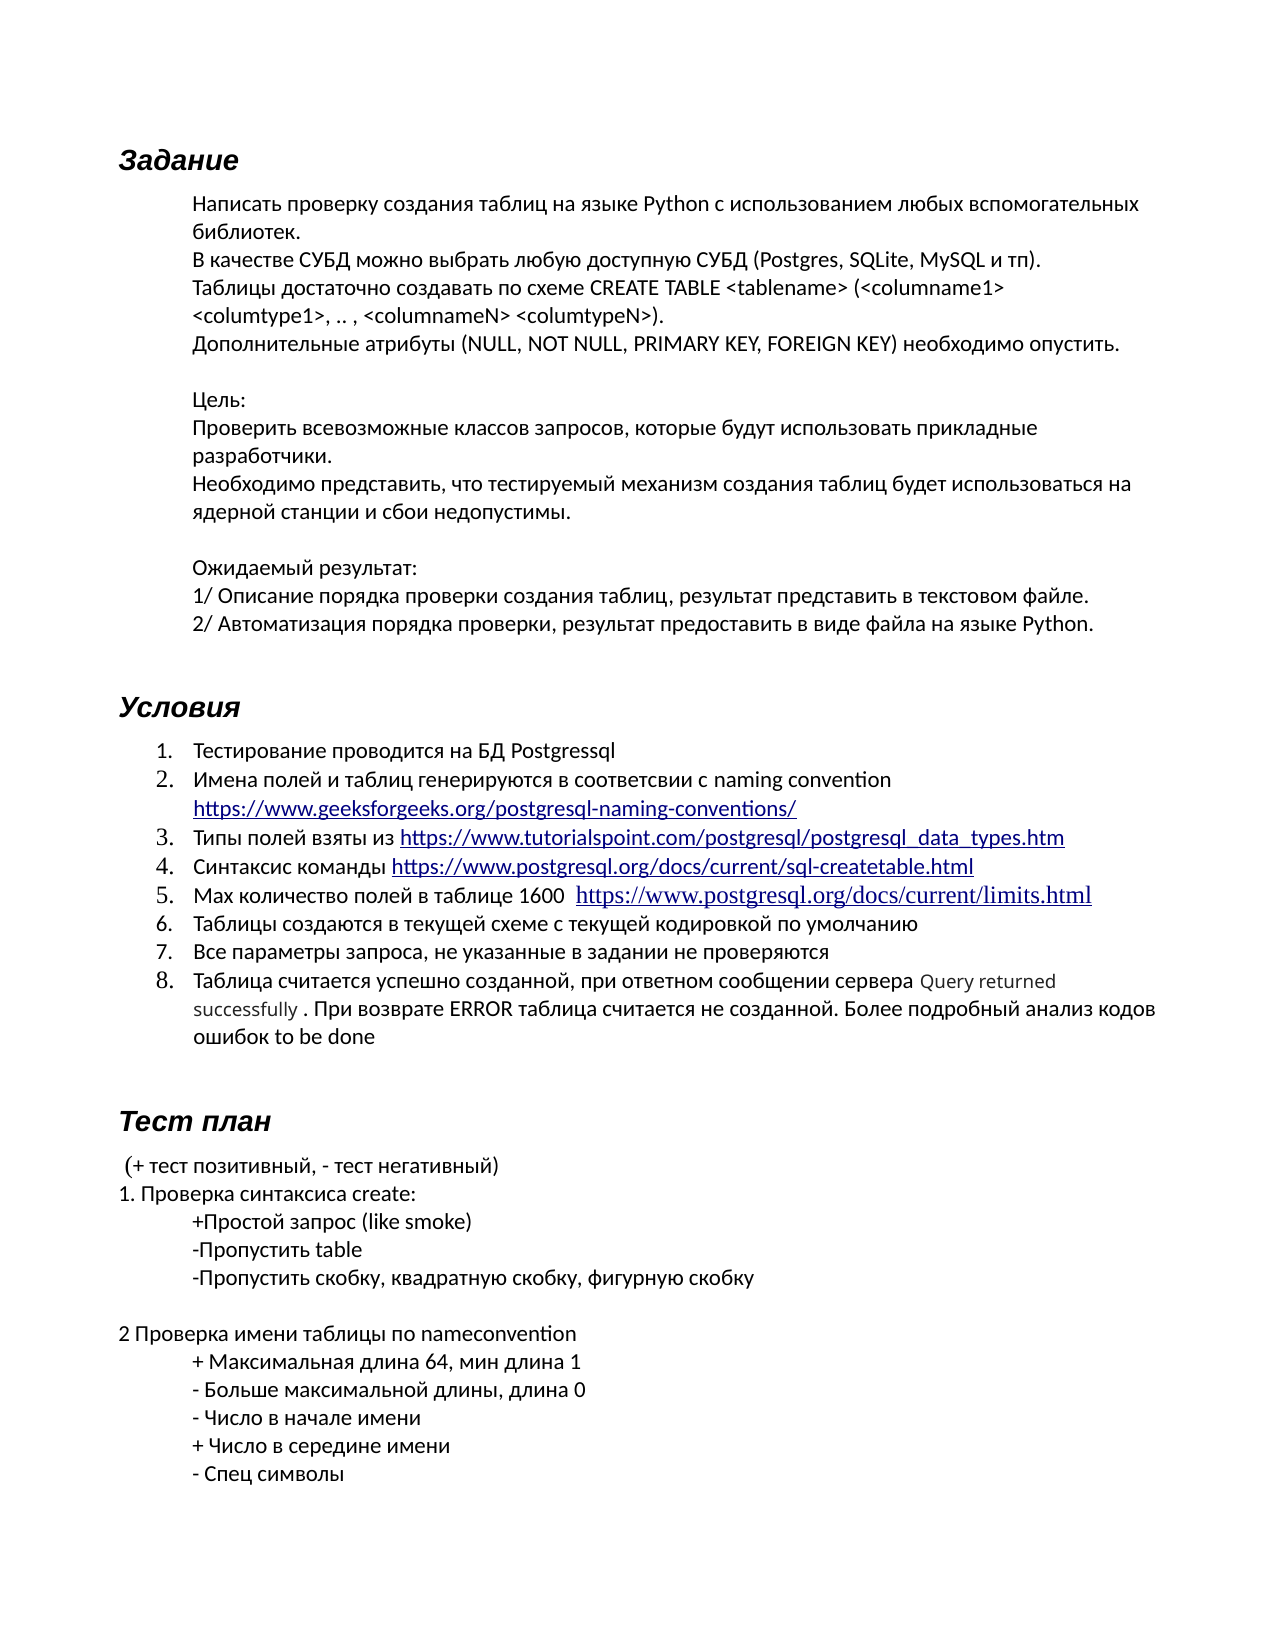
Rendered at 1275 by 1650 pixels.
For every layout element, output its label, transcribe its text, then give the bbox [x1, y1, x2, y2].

list Имена полей и таблиц генерируются в соответсвии с naming convention https://www.geeksforgeeks.org/postgresql-naming-conventions/ [156, 764, 1157, 822]
text - Число в начале имени [192, 1403, 1157, 1431]
text Ожидаемый результат: [192, 553, 1157, 581]
text 1/ Описание порядка проверки создания таблиц, результат представить в текстовом файле. [192, 581, 1157, 609]
text Таблицы достаточно создавать по схеме CREATE TABLE <tablename> (<columname1> <columtype1>, .. , <columnameN> <columtypeN>). [192, 273, 1157, 329]
text Необходимо представить, что тестируемый механизм создания таблиц будет использоваться на ядерной станции и сбои недопустимы. [192, 469, 1157, 525]
text -Пропустить table [192, 1235, 1157, 1263]
text Проверить всевозможные классов запросов, которые будут использовать прикладные разработчики. [192, 413, 1157, 469]
subtitle Задание [118, 143, 1157, 177]
text Написать проверку создания таблиц на языке Python с использованием любых вспомогательных библиотек. [192, 189, 1157, 245]
subtitle Тест план [118, 1104, 1157, 1137]
text Дополнительные атрибуты (NULL, NOT NULL, PRIMARY KEY, FOREIGN KEY) необходимо опустить. [192, 329, 1157, 357]
text -Пропустить скобку, квадратную скобку, фигурную скобку [192, 1263, 1157, 1291]
list Мах количество полей в таблице 1600 https://www.postgresql.org/docs/current/limits.html [156, 880, 1157, 909]
list Типы полей взяты из https://www.tutorialspoint.com/postgresql/postgresql_data_types.htm [156, 822, 1157, 851]
list Таблицы создаются в текущей схеме с текущей кодировкой по умолчанию [156, 909, 1157, 937]
text Цель: [192, 385, 1157, 413]
list Тестирование проводится на БД Postgressql [156, 737, 1157, 764]
list Все параметры запроса, не указанные в задании не проверяются [156, 937, 1157, 965]
text +Простой запрос (like smoke) [192, 1207, 1157, 1235]
text 2/ Автоматизация порядка проверки, результат предоставить в виде файла на языке Python. [192, 609, 1157, 637]
text (+ тест позитивный, - тест негативный) [118, 1150, 1157, 1179]
list Таблица считается успешно созданной, при ответном сообщении сервера Query returned successfully . При возврате ERROR таблица считается не созданной. Более подробный анализ кодов ошибок to be done [156, 965, 1157, 1050]
text В качестве СУБД можно выбрать любую доступную СУБД (Postgres, SQLite, MySQL и тп). [192, 245, 1157, 273]
list Синтаксис команды https://www.postgresql.org/docs/current/sql-createtable.html [156, 851, 1157, 880]
text - Спец символы [192, 1459, 1157, 1487]
text + Максимальная длина 64, мин длина 1 [192, 1347, 1157, 1375]
text 2 Проверка имени таблицы по nameconvention [118, 1319, 1157, 1347]
text + Число в середине имени [192, 1431, 1157, 1459]
subtitle Условия [118, 691, 1157, 724]
text - Больше максимальной длины, длина 0 [192, 1375, 1157, 1403]
text 1. Проверка синтаксиса create: [118, 1179, 1157, 1207]
